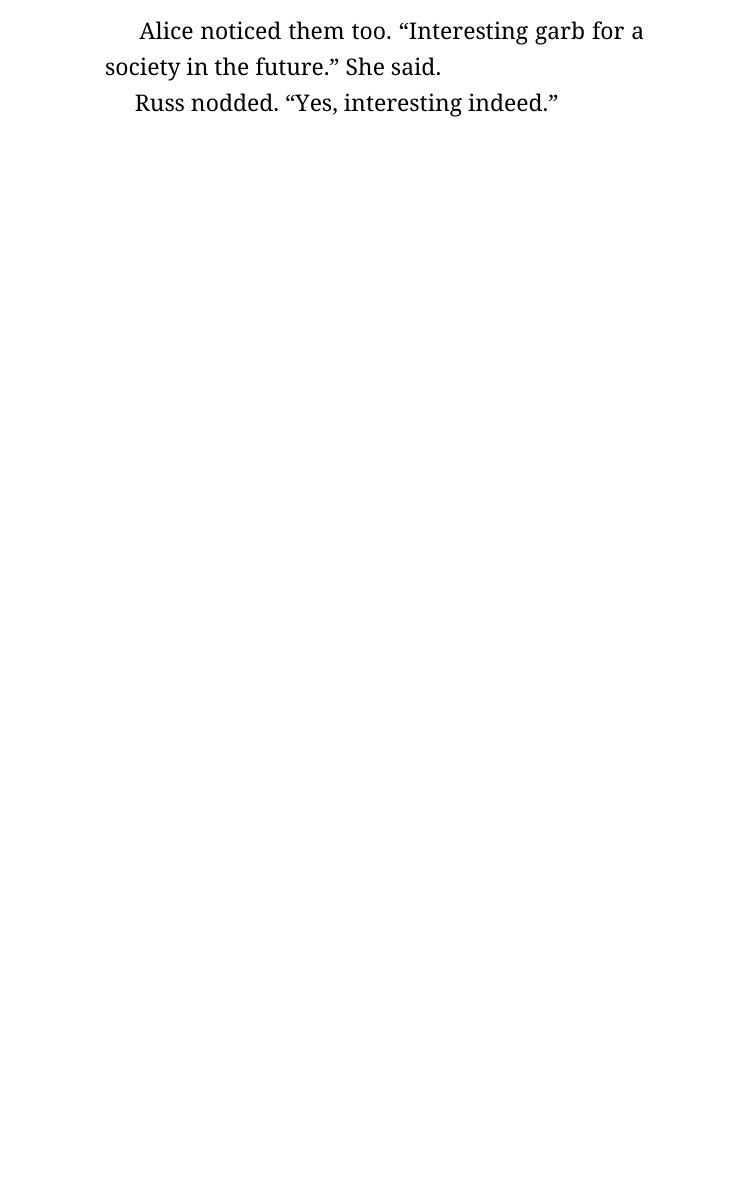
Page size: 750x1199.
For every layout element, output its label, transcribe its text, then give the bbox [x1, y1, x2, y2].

text Russ nodded. “Yes, interesting indeed.” [105, 87, 645, 118]
text Alice noticed them too. “Interesting garb for a society in the future.” She said. [105, 15, 645, 82]
